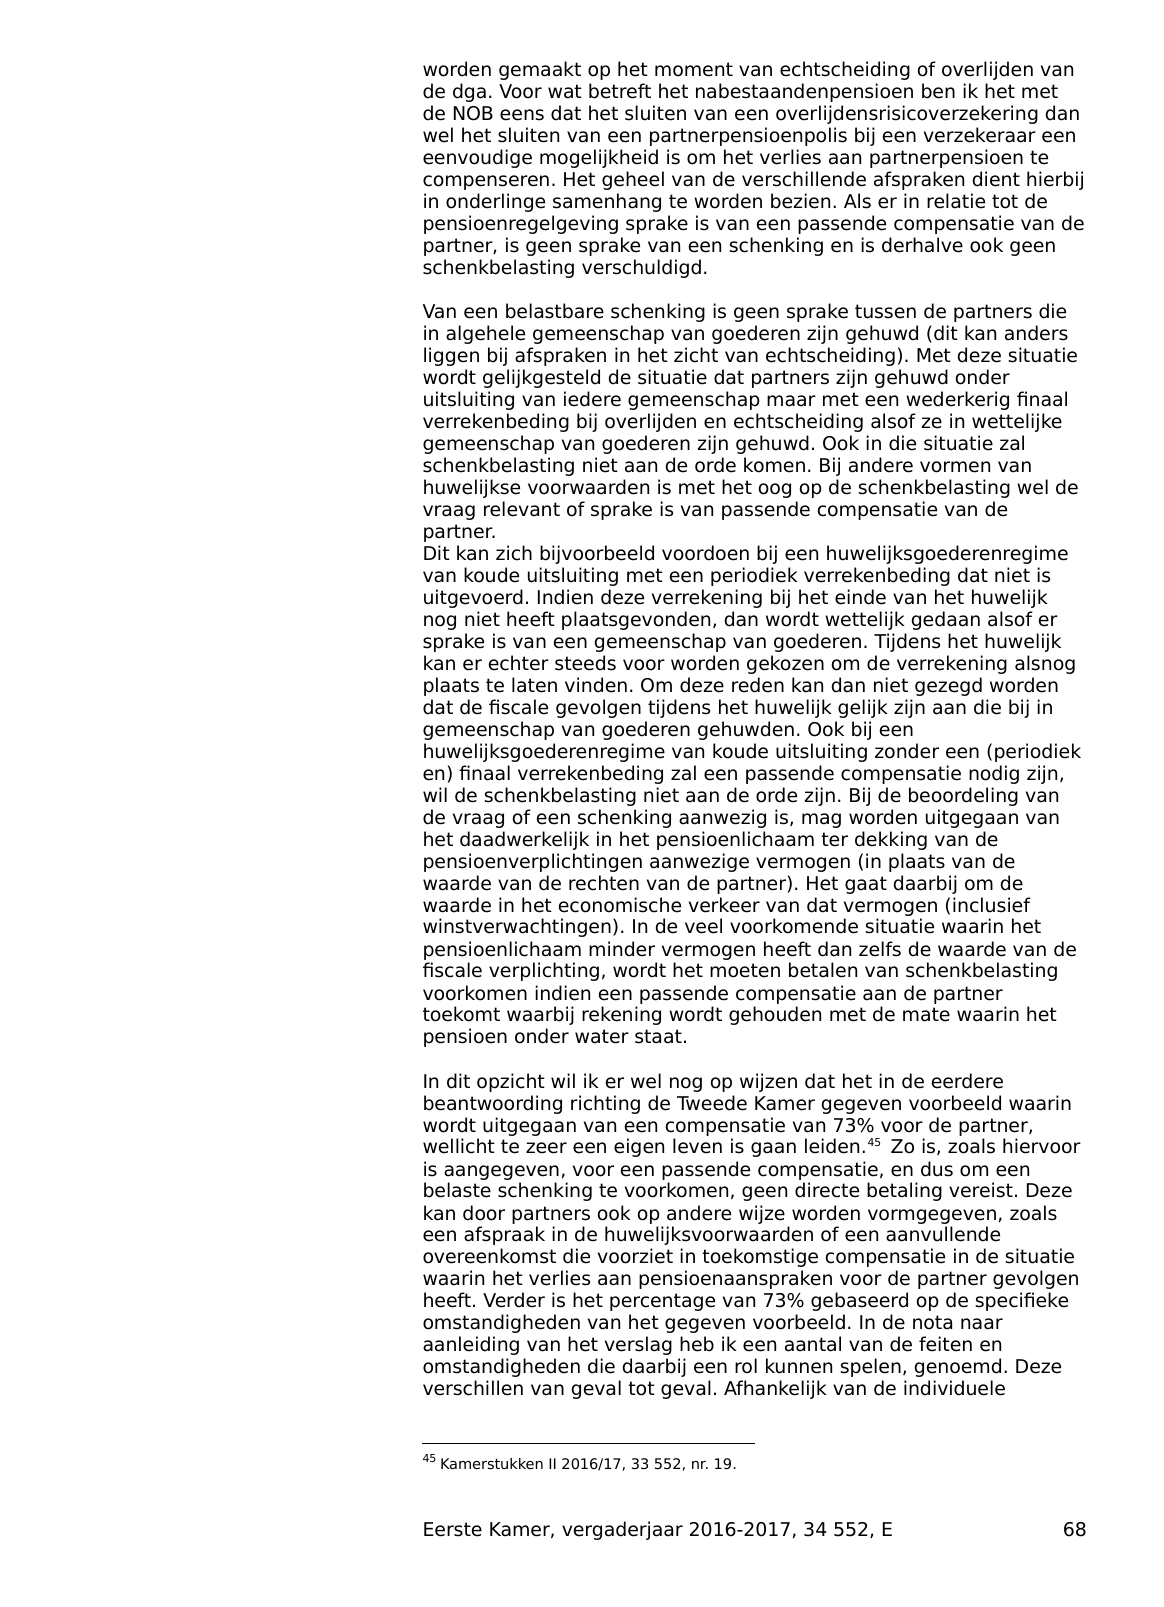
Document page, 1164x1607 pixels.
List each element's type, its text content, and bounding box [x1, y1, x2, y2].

text In dit opzicht wil ik er wel nog op wijzen dat het in de eerdere beantwoording richting de Tweede Kamer gegeven voorbeeld waarin wordt uitgegaan van een compensatie van 73% voor de partner, wellicht te zeer een eigen leven is gaan leiden. Zo is, zoals hiervoor is aangegeven, voor een passende compensatie, en dus om een belaste schenking te voorkomen, geen directe betaling vereist. Deze kan door partners ook op andere wijze worden vormgegeven, zoals een afspraak in de huwelijksvoorwaarden of een aanvullende overeenkomst die voorziet in toekomstige compensatie in de situatie waarin het verlies aan pensioenaanspraken voor de partner gevolgen heeft. Verder is het percentage van 73% gebaseerd op de specifieke omstandigheden van het gegeven voorbeeld. In de nota naar aanleiding van het verslag heb ik een aantal van de feiten en omstandigheden die daarbij een rol kunnen spelen, genoemd. Deze verschillen van geval tot geval. Afhankelijk van de individuele [422, 1071, 1087, 1400]
text worden gemaakt op het moment van echtscheiding of overlijden van de dga. Voor wat betreft het nabestaandenpensioen ben ik het met de NOB eens dat het sluiten van een overlijdensrisicoverzekering dan wel het sluiten van een partnerpensioenpolis bij een verzekeraar een eenvoudige mogelijkheid is om het verlies aan partnerpensioen te compenseren. Het geheel van de verschillende afspraken dient hierbij in onderlinge samenhang te worden bezien. Als er in relatie tot de pensioenregelgeving sprake is van een passende compensatie van de partner, is geen sprake van een schenking en is derhalve ook geen schenkbelasting verschuldigd. [422, 59, 1087, 279]
text Van een belastbare schenking is geen sprake tussen de partners die in algehele gemeenschap van goederen zijn gehuwd (dit kan anders liggen bij afspraken in het zicht van echtscheiding). Met deze situatie wordt gelijkgesteld de situatie dat partners zijn gehuwd onder uitsluiting van iedere gemeenschap maar met een wederkerig finaal verrekenbeding bij overlijden en echtscheiding alsof ze in wettelijke gemeenschap van goederen zijn gehuwd. Ook in die situatie zal schenkbelasting niet aan de orde komen. Bij andere vormen van huwelijkse voorwaarden is met het oog op de schenkbelasting wel de vraag relevant of sprake is van passende compensatie van de partner. [422, 301, 1087, 543]
text Kamerstukken II 2016/17, 33 552, nr. 19. [422, 1452, 1087, 1474]
text Dit kan zich bijvoorbeeld voordoen bij een huwelijksgoederenregime van koude uitsluiting met een periodiek verrekenbeding dat niet is uitgevoerd. Indien deze verrekening bij het einde van het huwelijk nog niet heeft plaatsgevonden, dan wordt wettelijk gedaan alsof er sprake is van een gemeenschap van goederen. Tijdens het huwelijk kan er echter steeds voor worden gekozen om de verrekening alsnog plaats te laten vinden. Om deze reden kan dan niet gezegd worden dat de fiscale gevolgen tijdens het huwelijk gelijk zijn aan die bij in gemeenschap van goederen gehuwden. Ook bij een huwelijksgoederenregime van koude uitsluiting zonder een (periodiek en) finaal verrekenbeding zal een passende compensatie nodig zijn, wil de schenkbelasting niet aan de orde zijn. Bij de beoordeling van de vraag of een schenking aanwezig is, mag worden uitgegaan van het daadwerkelijk in het pensioenlichaam ter dekking van de pensioenverplichtingen aanwezige vermogen (in plaats van de waarde van de rechten van de partner). Het gaat daarbij om de waarde in het economische verkeer van dat vermogen (inclusief winstverwachtingen). In de veel voorkomende situatie waarin het pensioenlichaam minder vermogen heeft dan zelfs de waarde van de fiscale verplichting, wordt het moeten betalen van schenkbelasting voorkomen indien een passende compensatie aan de partner toekomt waarbij rekening wordt gehouden met de mate waarin het pensioen onder water staat. [422, 543, 1087, 1048]
